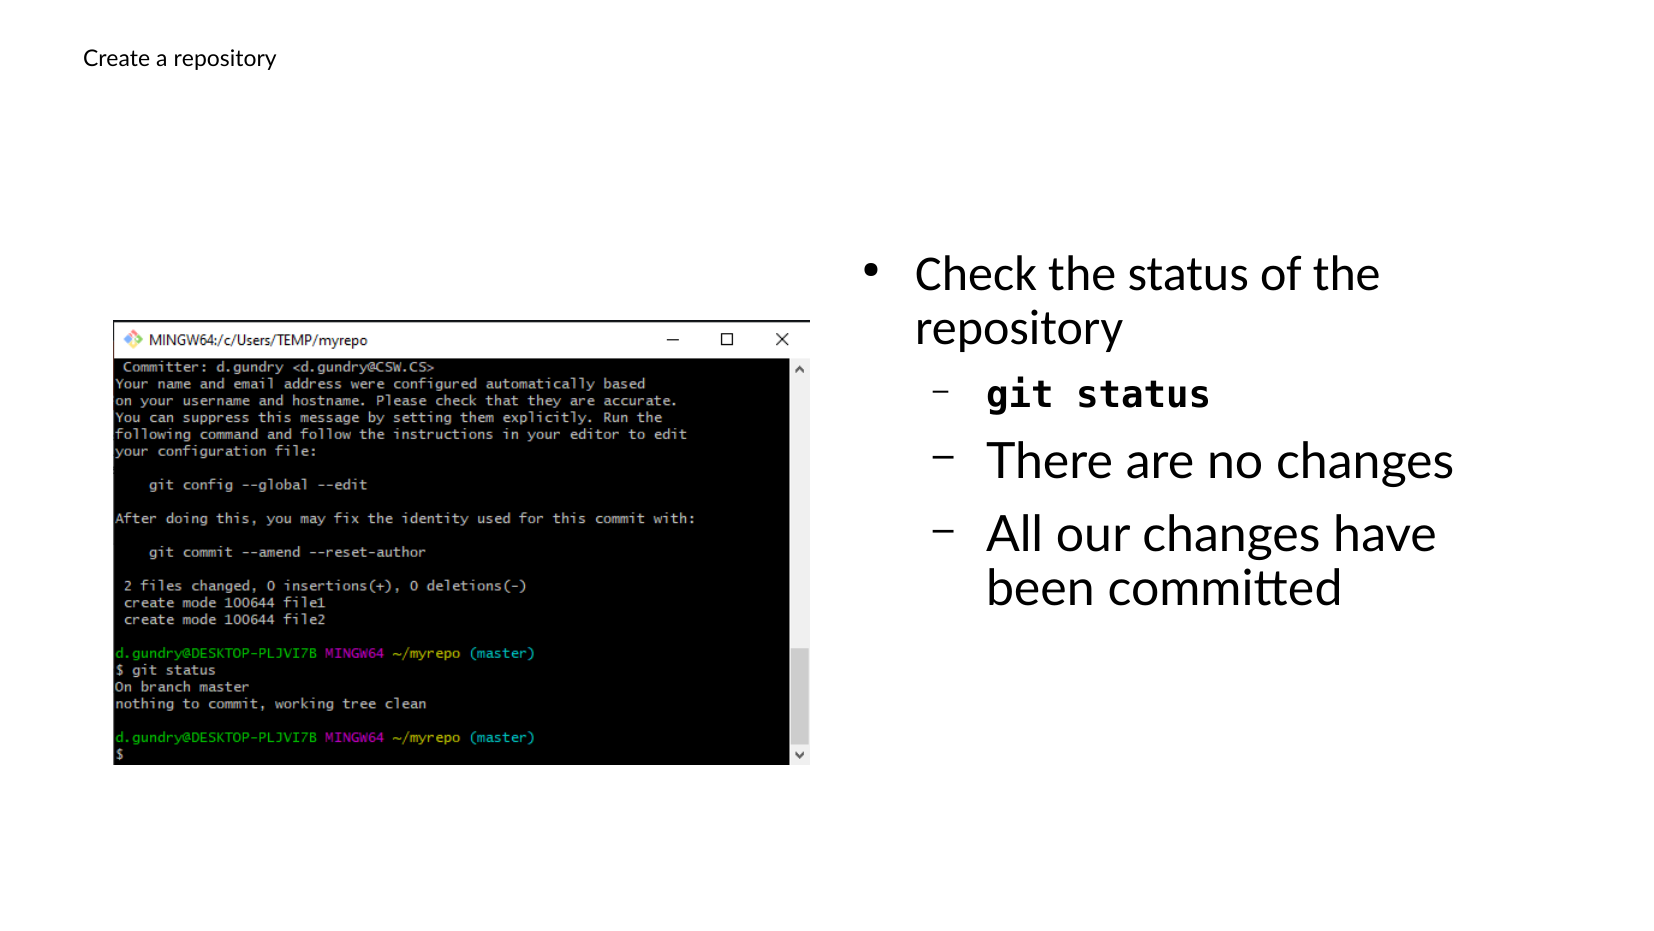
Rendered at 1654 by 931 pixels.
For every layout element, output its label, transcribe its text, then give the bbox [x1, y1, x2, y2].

picture [113, 320, 810, 765]
title Create a repository [83, 0, 1571, 119]
list Check the status of the repository git status There are no changes All our changes have been committed [844, 247, 1541, 838]
